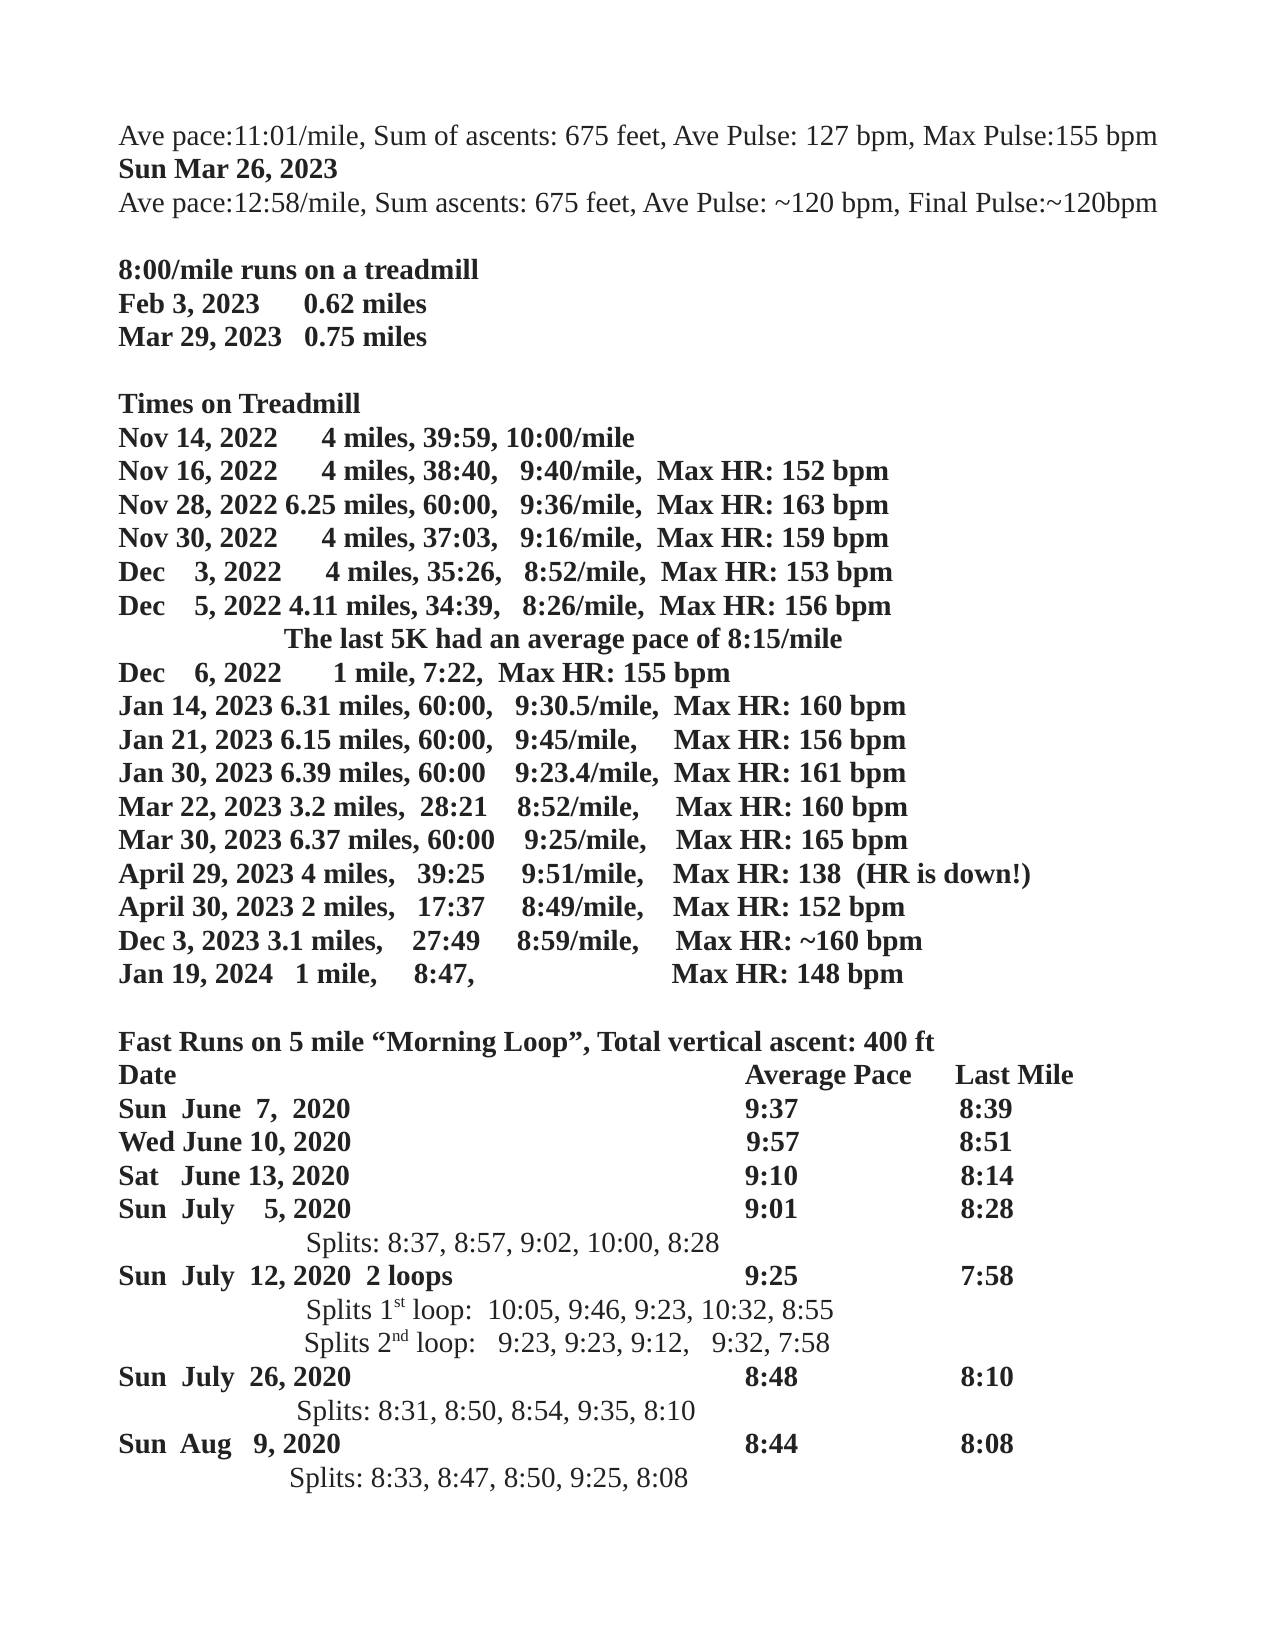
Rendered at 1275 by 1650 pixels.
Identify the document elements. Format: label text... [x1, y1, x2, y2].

text Dec 3, 2022 4 miles, 35:26, 8:52/mile, Max HR: 153 bpm [118, 554, 1161, 588]
text Jan 14, 2023 6.31 miles, 60:00, 9:30.5/mile, Max HR: 160 bpm [118, 688, 1161, 722]
text Nov 28, 2022 6.25 miles, 60:00, 9:36/mile, Max HR: 163 bpm [118, 487, 1161, 521]
text Ave pace:11:01/mile, Sum of ascents: 675 feet, Ave Pulse: 127 bpm, Max Pulse:155 bpm [118, 118, 1161, 152]
text Dec 3, 2023 3.1 miles, 27:49 8:59/mile, Max HR: ~160 bpm [118, 923, 1161, 957]
text Sun June 7, 2020 9:37 8:39 [118, 1091, 1161, 1124]
text April 30, 2023 2 miles, 17:37 8:49/mile, Max HR: 152 bpm [118, 889, 1161, 923]
text Jan 30, 2023 6.39 miles, 60:00 9:23.4/mile, Max HR: 161 bpm [118, 755, 1161, 789]
text April 29, 2023 4 miles, 39:25 9:51/mile, Max HR: 138 (HR is down!) [118, 856, 1161, 889]
text Sun Aug 9, 2020 8:44 8:08 Splits: 8:33, 8:47, 8:50, 9:25, 8:08 [118, 1426, 1161, 1493]
text Sun Mar 26, 2023 [118, 152, 1161, 185]
text Nov 16, 2022 4 miles, 38:40, 9:40/mile, Max HR: 152 bpm [118, 453, 1161, 487]
text Sat June 13, 2020 9:10 8:14 Sun July 5, 2020 9:01 8:28 Splits: 8:37, 8:57, 9:02, 10:00, 8:28 Sun July 12, 2020 2 loops 9:25 7:58 Splits 1st loop: 10:05, 9:46, 9:23, 10:32, 8:55 [118, 1158, 1161, 1326]
text Date Average Pace Last Mile [118, 1057, 1161, 1091]
text Sun July 26, 2020 8:48 8:10 Splits: 8:31, 8:50, 8:54, 9:35, 8:10 [118, 1359, 1161, 1426]
text Dec 5, 2022 4.11 miles, 34:39, 8:26/mile, Max HR: 156 bpm [118, 588, 1161, 621]
text Times on Treadmill [118, 386, 1161, 420]
text 8:00/mile runs on a treadmill [118, 252, 1161, 286]
text Dec 6, 2022 1 mile, 7:22, Max HR: 155 bpm [118, 655, 1161, 688]
text Mar 30, 2023 6.37 miles, 60:00 9:25/mile, Max HR: 165 bpm [118, 822, 1161, 856]
text Mar 29, 2023 0.75 miles [118, 319, 1161, 353]
text Wed June 10, 2020 9:57 8:51 [118, 1124, 1161, 1158]
text Nov 14, 2022 4 miles, 39:59, 10:00/mile [118, 420, 1161, 453]
text The last 5K had an average pace of 8:15/mile [118, 621, 1161, 655]
text Nov 30, 2022 4 miles, 37:03, 9:16/mile, Max HR: 159 bpm [118, 521, 1161, 554]
text Fast Runs on 5 mile “Morning Loop”, Total vertical ascent: 400 ft [118, 1024, 1161, 1057]
text Feb 3, 2023 0.62 miles [118, 286, 1161, 319]
text Splits 2nd loop: 9:23, 9:23, 9:12, 9:32, 7:58 [118, 1326, 1161, 1359]
text Ave pace:12:58/mile, Sum ascents: 675 feet, Ave Pulse: ~120 bpm, Final Pulse:~120bpm [118, 185, 1161, 219]
text Jan 21, 2023 6.15 miles, 60:00, 9:45/mile, Max HR: 156 bpm [118, 722, 1161, 755]
text Mar 22, 2023 3.2 miles, 28:21 8:52/mile, Max HR: 160 bpm [118, 789, 1161, 822]
text Jan 19, 2024 1 mile, 8:47, Max HR: 148 bpm [118, 957, 1161, 990]
